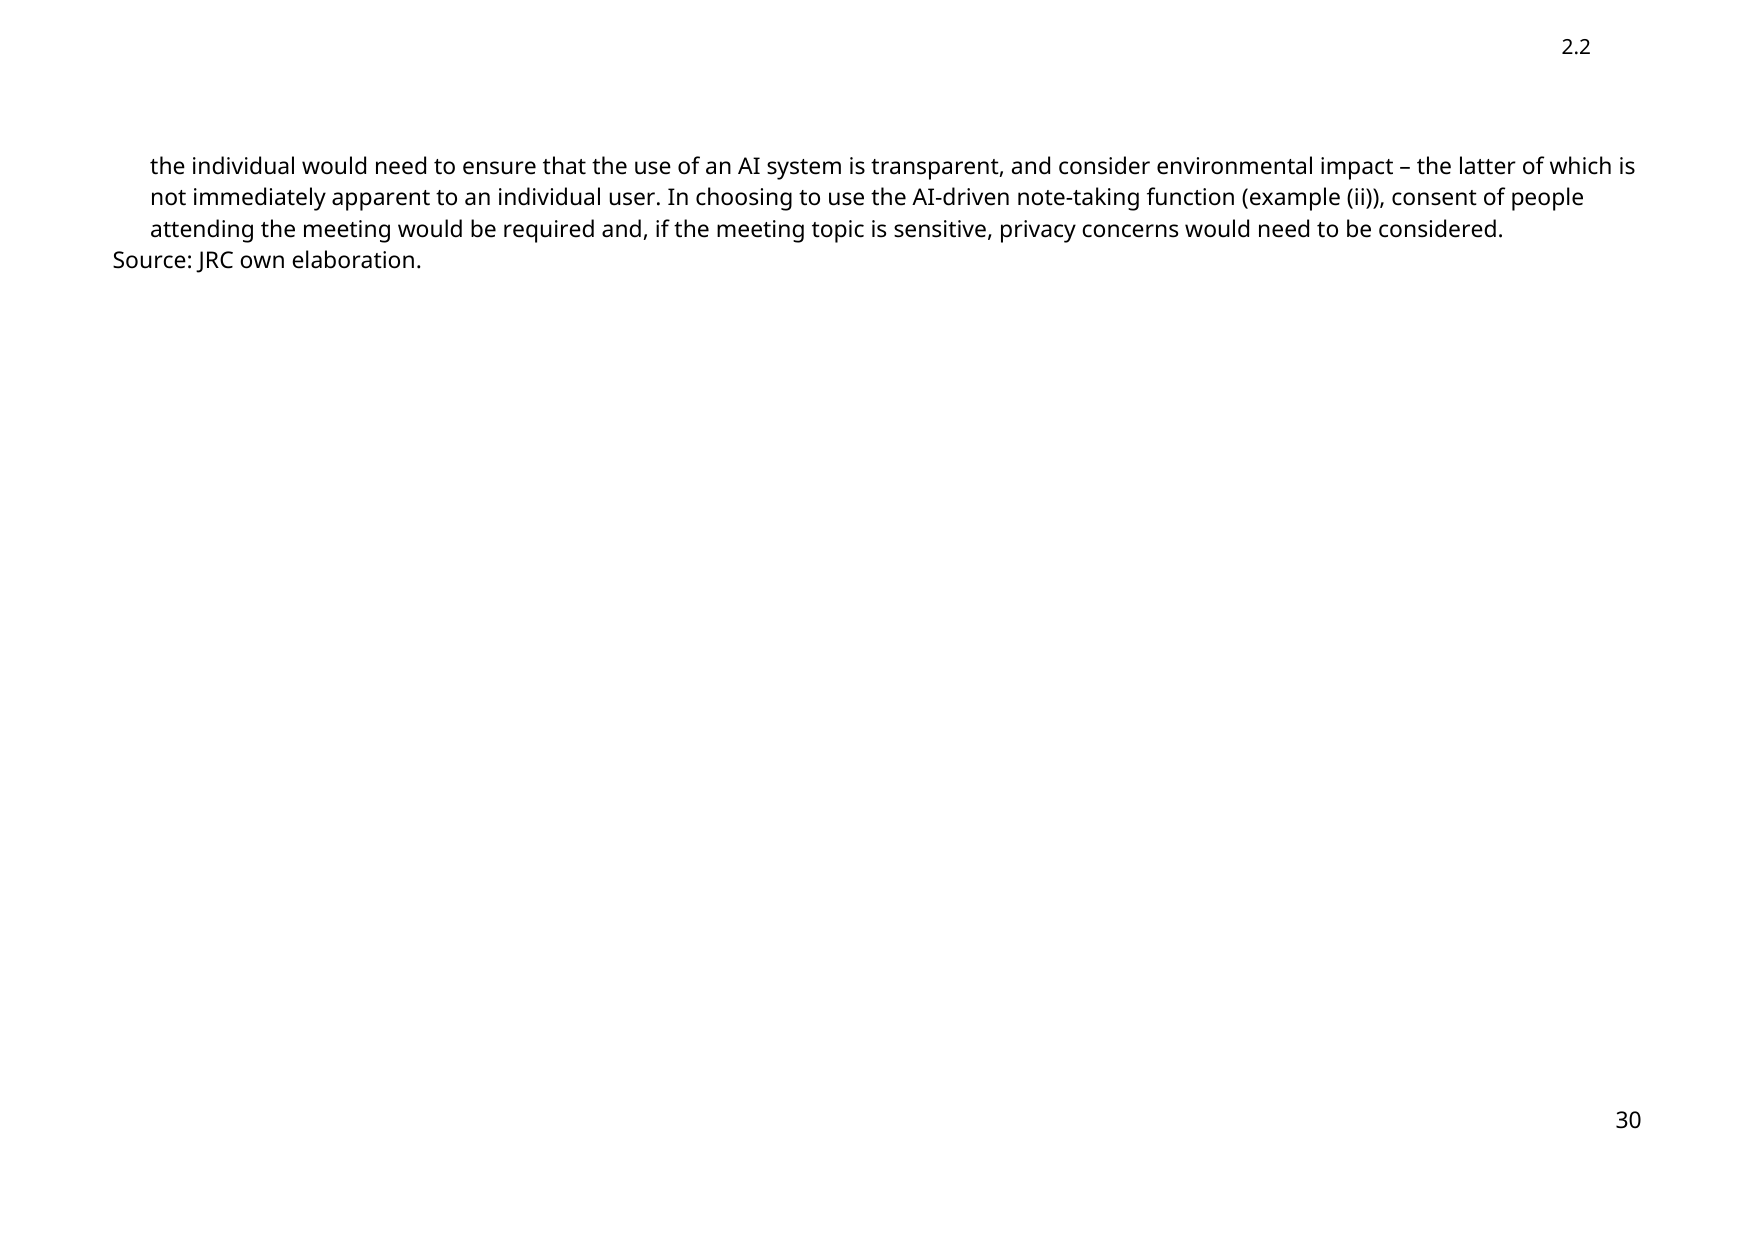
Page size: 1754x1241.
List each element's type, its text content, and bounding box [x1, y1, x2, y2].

list the individual would need to ensure that the use of an AI system is transparent, and consider environmental impact – the latter of which is not immediately apparent to an individual user. In choosing to use the AI-driven note-taking function (example (ii)), consent of people attending the meeting would be required and, if the meeting topic is sensitive, privacy concerns would need to be considered. [112, 150, 1641, 244]
text Source: JRC own elaboration. [112, 244, 1641, 275]
